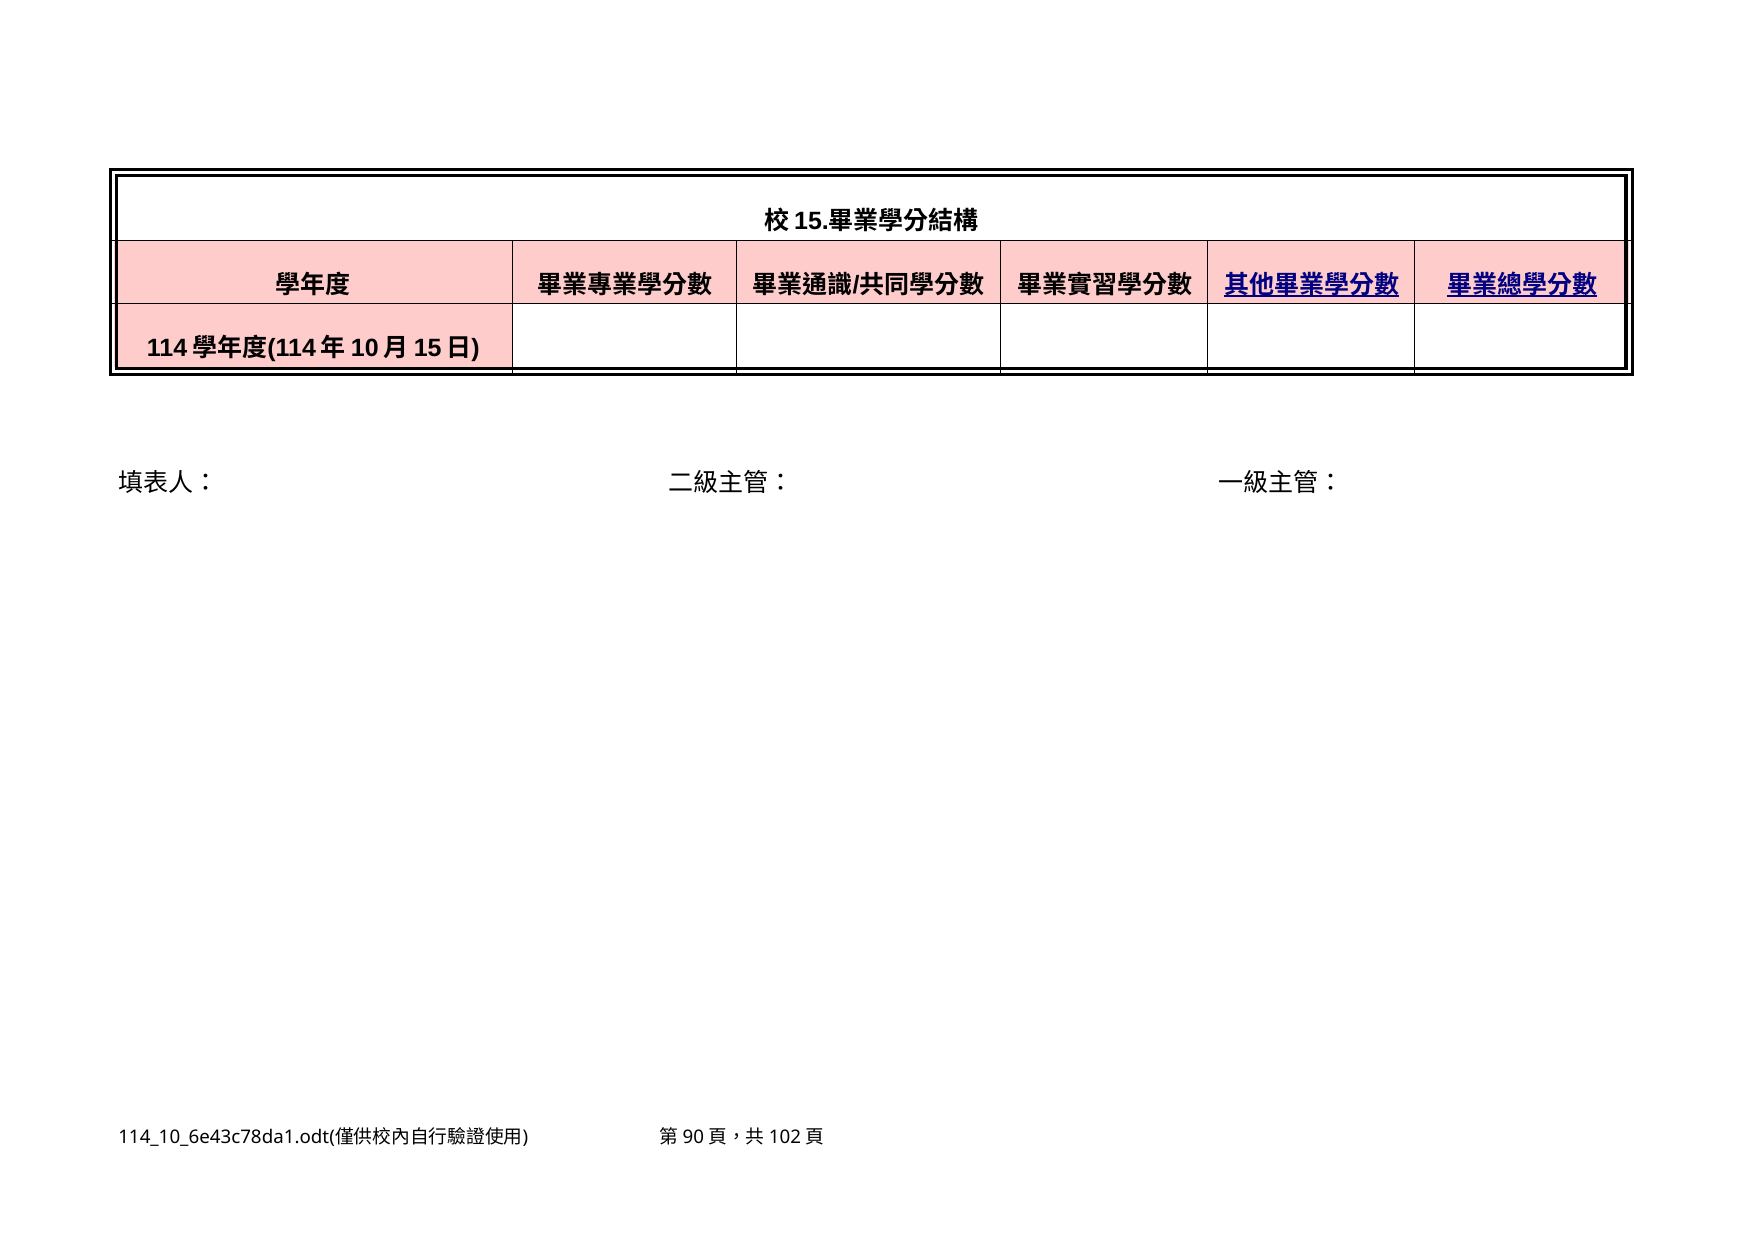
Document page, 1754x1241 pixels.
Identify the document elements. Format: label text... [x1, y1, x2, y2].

table_cell 114學年度(114年10月15日) [118, 304, 512, 367]
table_header 校15.畢業學分結構 [114, 171, 1629, 240]
table_cell [1001, 304, 1207, 367]
table_cell 畢業專業學分數 [513, 241, 736, 303]
table_cell 畢業總學分數 [1415, 241, 1624, 303]
table_cell 學年度 [118, 241, 512, 303]
table_cell 畢業實習學分數 [1001, 241, 1207, 303]
table_cell [737, 304, 1000, 367]
table_cell [1208, 304, 1414, 367]
table_cell [513, 304, 736, 367]
table_cell [1415, 304, 1624, 367]
table_cell 畢業通識/共同學分數 [737, 241, 1000, 303]
table_cell 其他畢業學分數 [1208, 241, 1414, 303]
text 填表人： 二級主管： 一級主管： [118, 439, 1636, 501]
